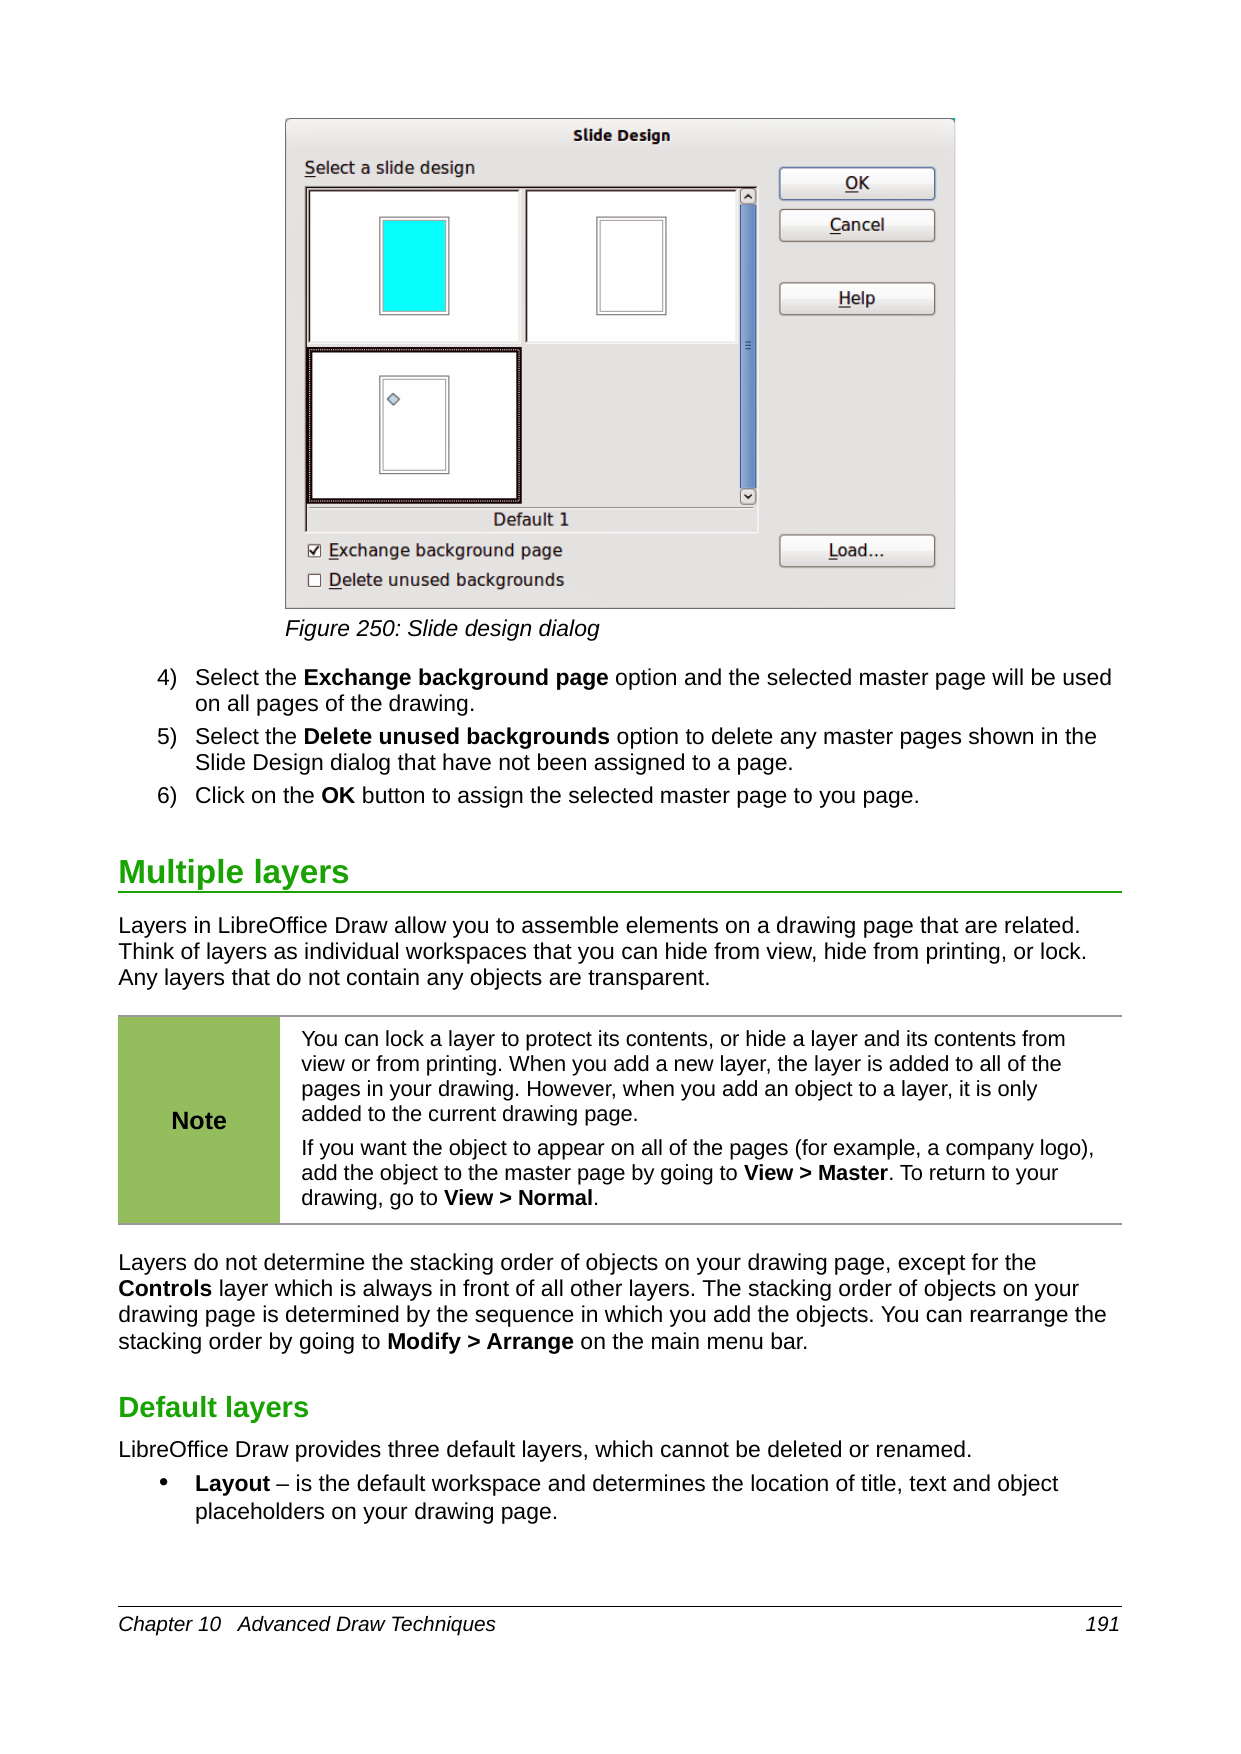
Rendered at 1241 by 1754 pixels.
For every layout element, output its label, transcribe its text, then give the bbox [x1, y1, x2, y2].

list Select the Delete unused backgrounds option to delete any master pages shown in the Slide Design dialog that have not been assigned to a page. [177, 723, 1122, 775]
picture [285, 118, 956, 609]
list LibreOffice Draw provides three default layers, which cannot be deleted or renamed. [118, 1436, 1122, 1462]
list Click on the OK button to assign the selected master page to you page. [177, 782, 1122, 808]
list Layout – is the default workspace and determines the location of title, text and object placeholders on your drawing page. [156, 1468, 1122, 1524]
text Figure 250: Slide design dialog [285, 615, 955, 642]
text Layers do not determine the stacking order of objects on your drawing page, except for the Controls layer which is always in front of all other layers. The stacking order of objects on your drawing page is determined by the sequence in which you add the objects. You can rearrange the stacking order by going to Modify > Arrange on the main menu bar. [118, 1249, 1122, 1354]
table_header You can lock a layer to protect its contents, or hide a layer and its contents from view or from printing. When you add a new layer, the layer is added to all of the pages in your drawing. However, when you add an object to a layer, it is only added to the current drawing page. If you want the object to appear on all of the pages (for example, a company logo), add the object to the master page by going to View > Master. To return to your drawing, go to View > Normal. [280, 1017, 1122, 1223]
list Select the Exchange background page option and the selected master page will be used on all pages of the drawing. [177, 664, 1122, 716]
subtitle Default layers [118, 1390, 1122, 1423]
text Layers in LibreOffice Draw allow you to assemble elements on a drawing page that are related. Think of layers as individual workspaces that you can hide from view, hide from printing, or lock. Any layers that do not contain any objects are transparent. [118, 912, 1122, 991]
subtitle Multiple layers [118, 852, 1122, 891]
table_header Note [118, 1017, 280, 1223]
